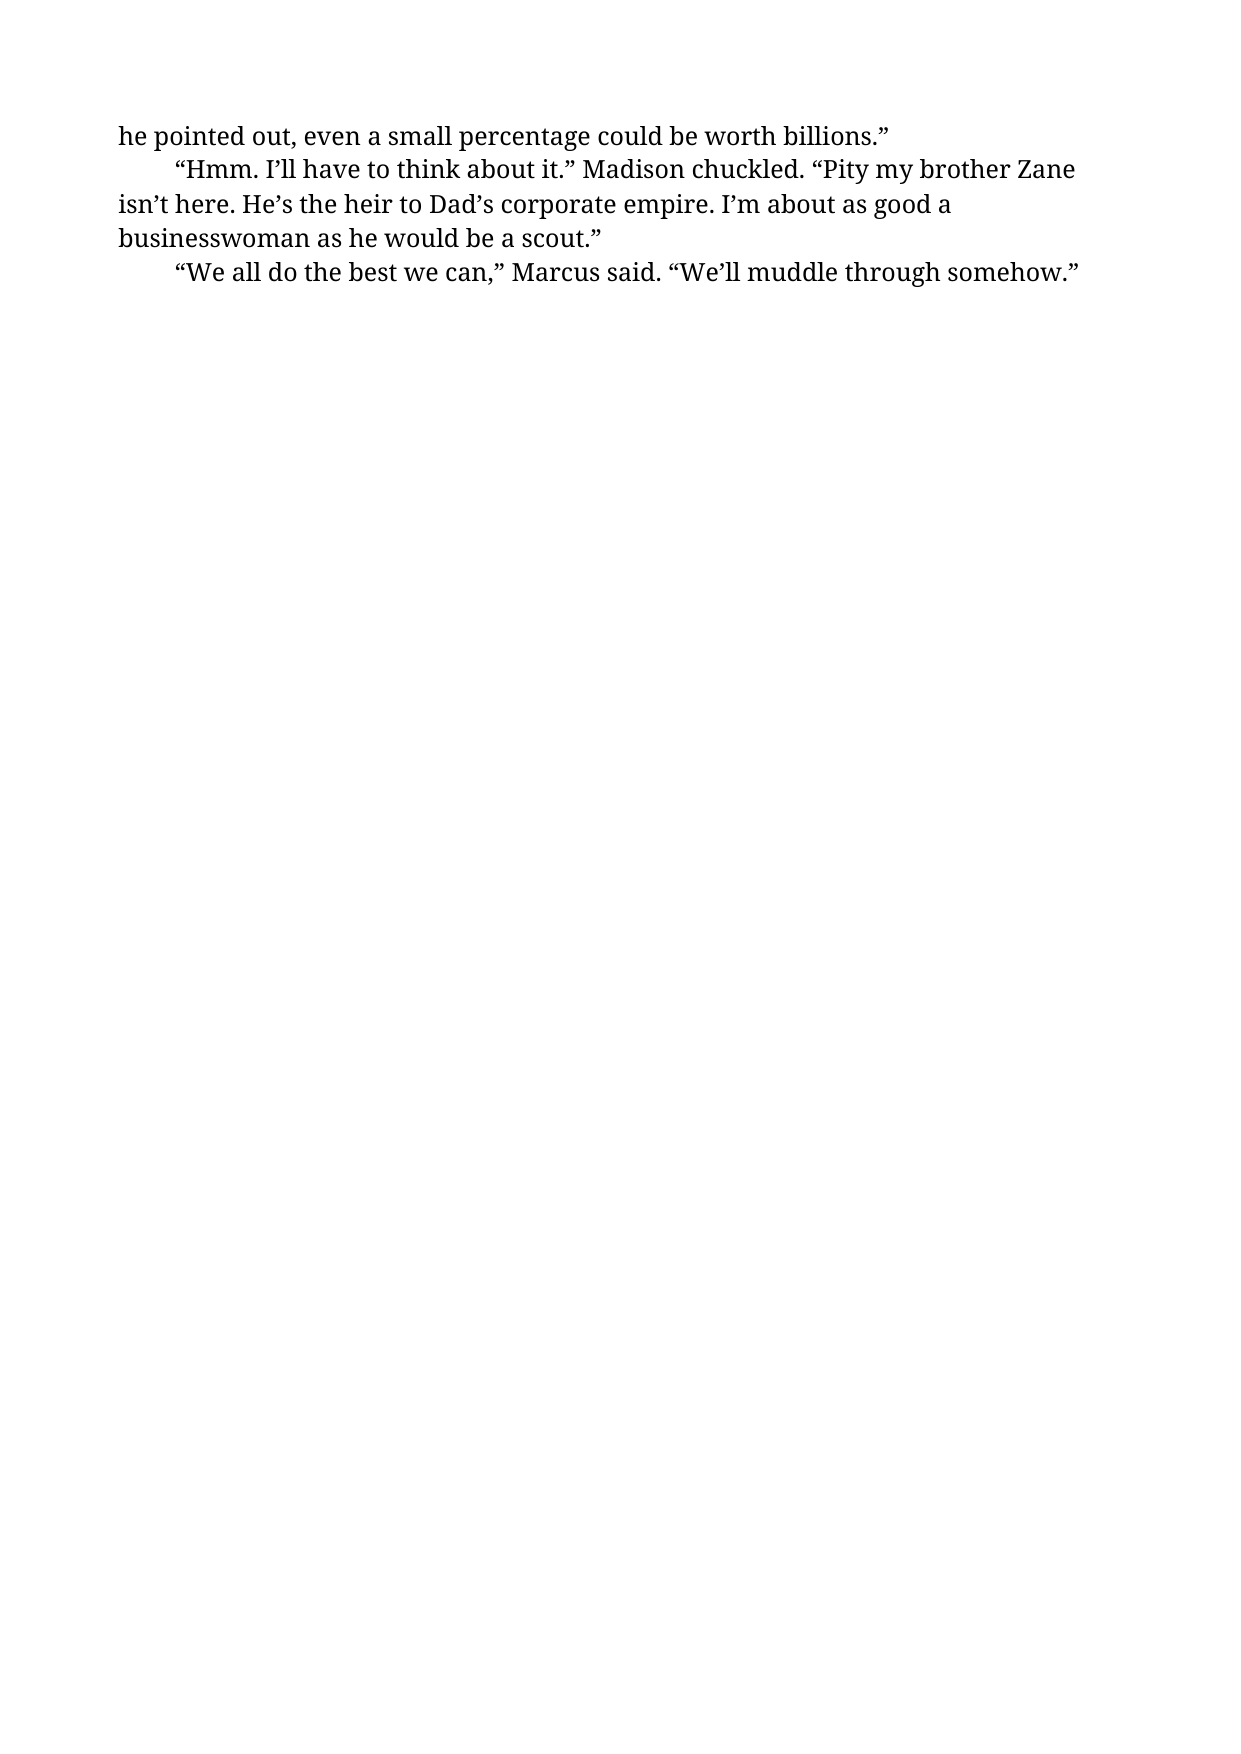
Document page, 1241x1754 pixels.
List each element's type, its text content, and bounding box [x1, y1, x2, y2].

text “We all do the best we can,” Marcus said. “We’ll muddle through somehow.” [118, 254, 1122, 288]
text “Hmm. I’ll have to think about it.” Madison chuckled. “Pity my brother Zane isn’t here. He’s the heir to Dad’s corporate empire. I’m about as good a businesswoman as he would be a scout.” [118, 152, 1122, 254]
text he pointed out, even a small percentage could be worth billions.” [118, 118, 1122, 152]
